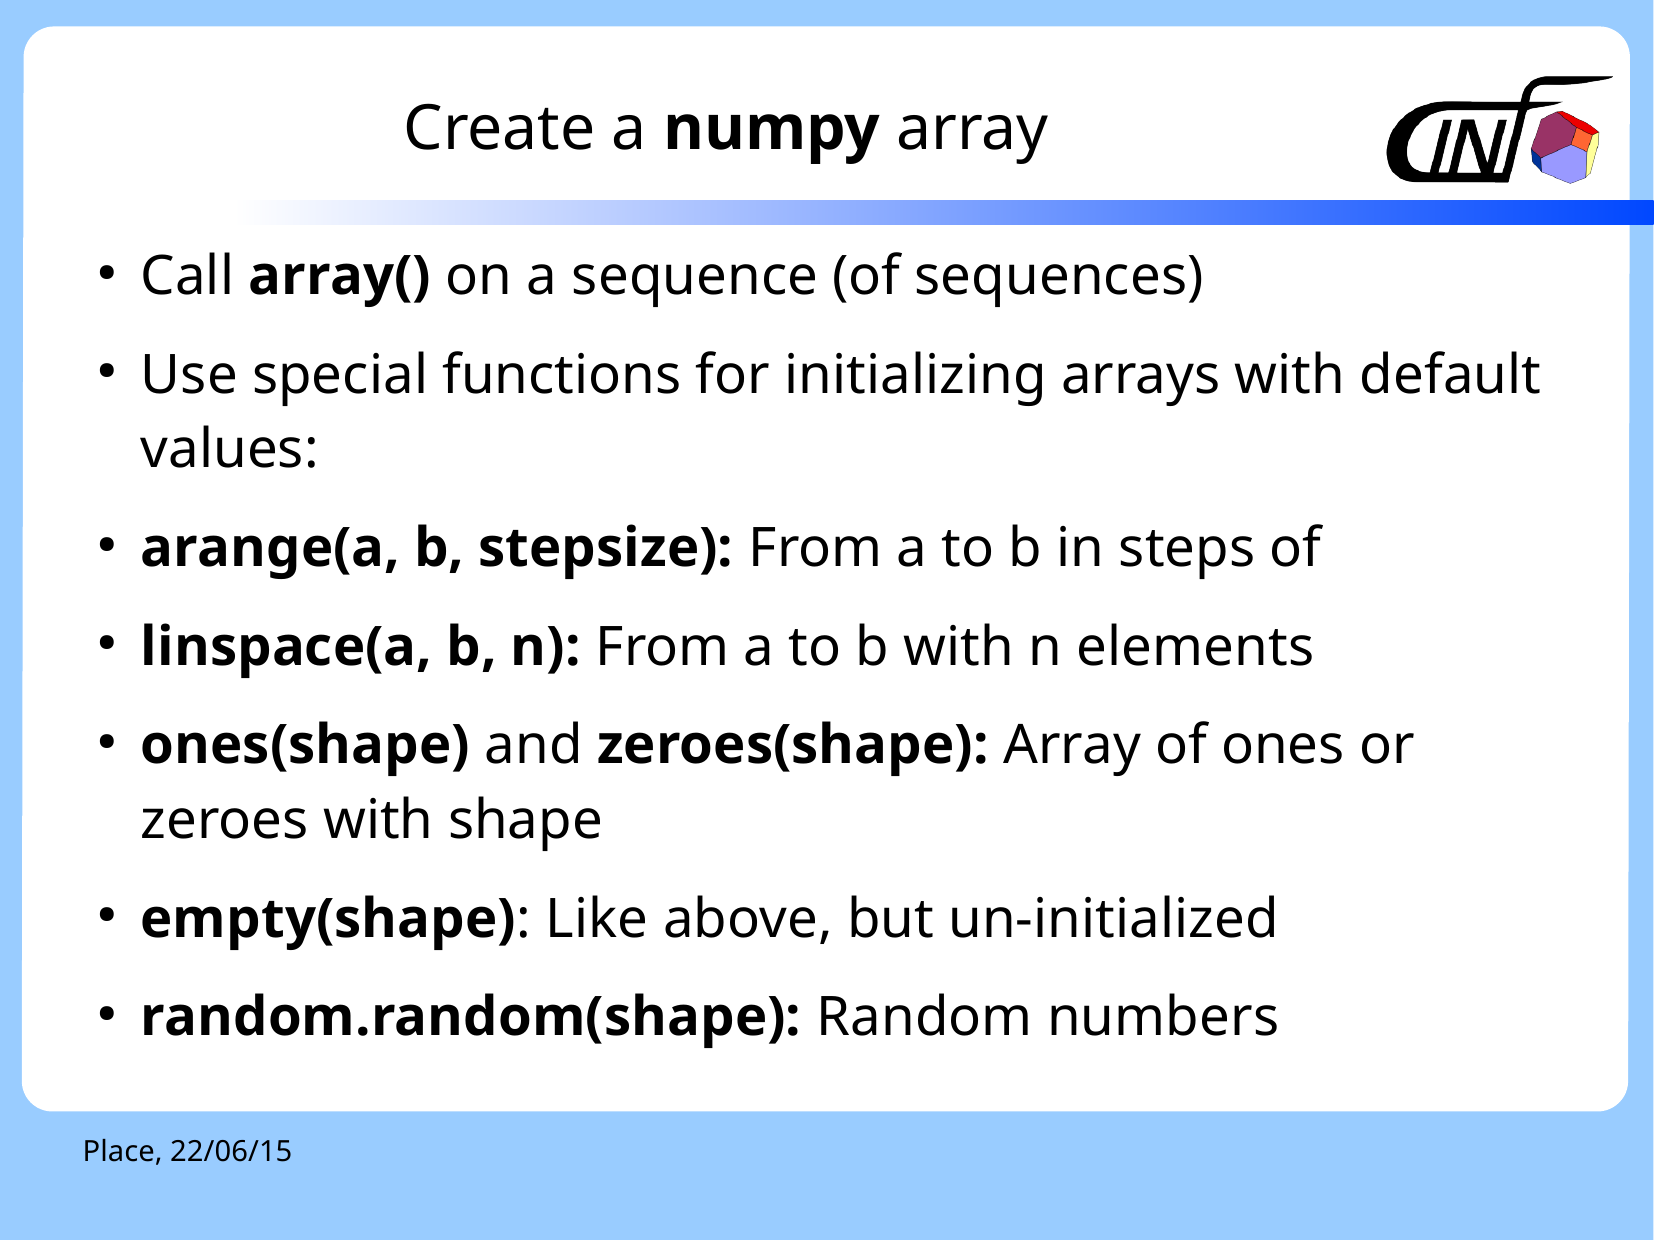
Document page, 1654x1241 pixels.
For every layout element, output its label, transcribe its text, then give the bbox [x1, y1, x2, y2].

picture [1386, 76, 1613, 184]
list Call array() on a sequence (of sequences) Use special functions for initializing arrays with default values: arange(a, b, stepsize): From a to b in steps of linspace(a, b, n): From a to b with n elements ones(shape) and zeroes(shape): Array of ones or zeroes with shape empty(shape): Like above, but un-initialized random.random(shape): Random numbers [82, 236, 1571, 1055]
title Create a numpy array [82, 49, 1371, 201]
